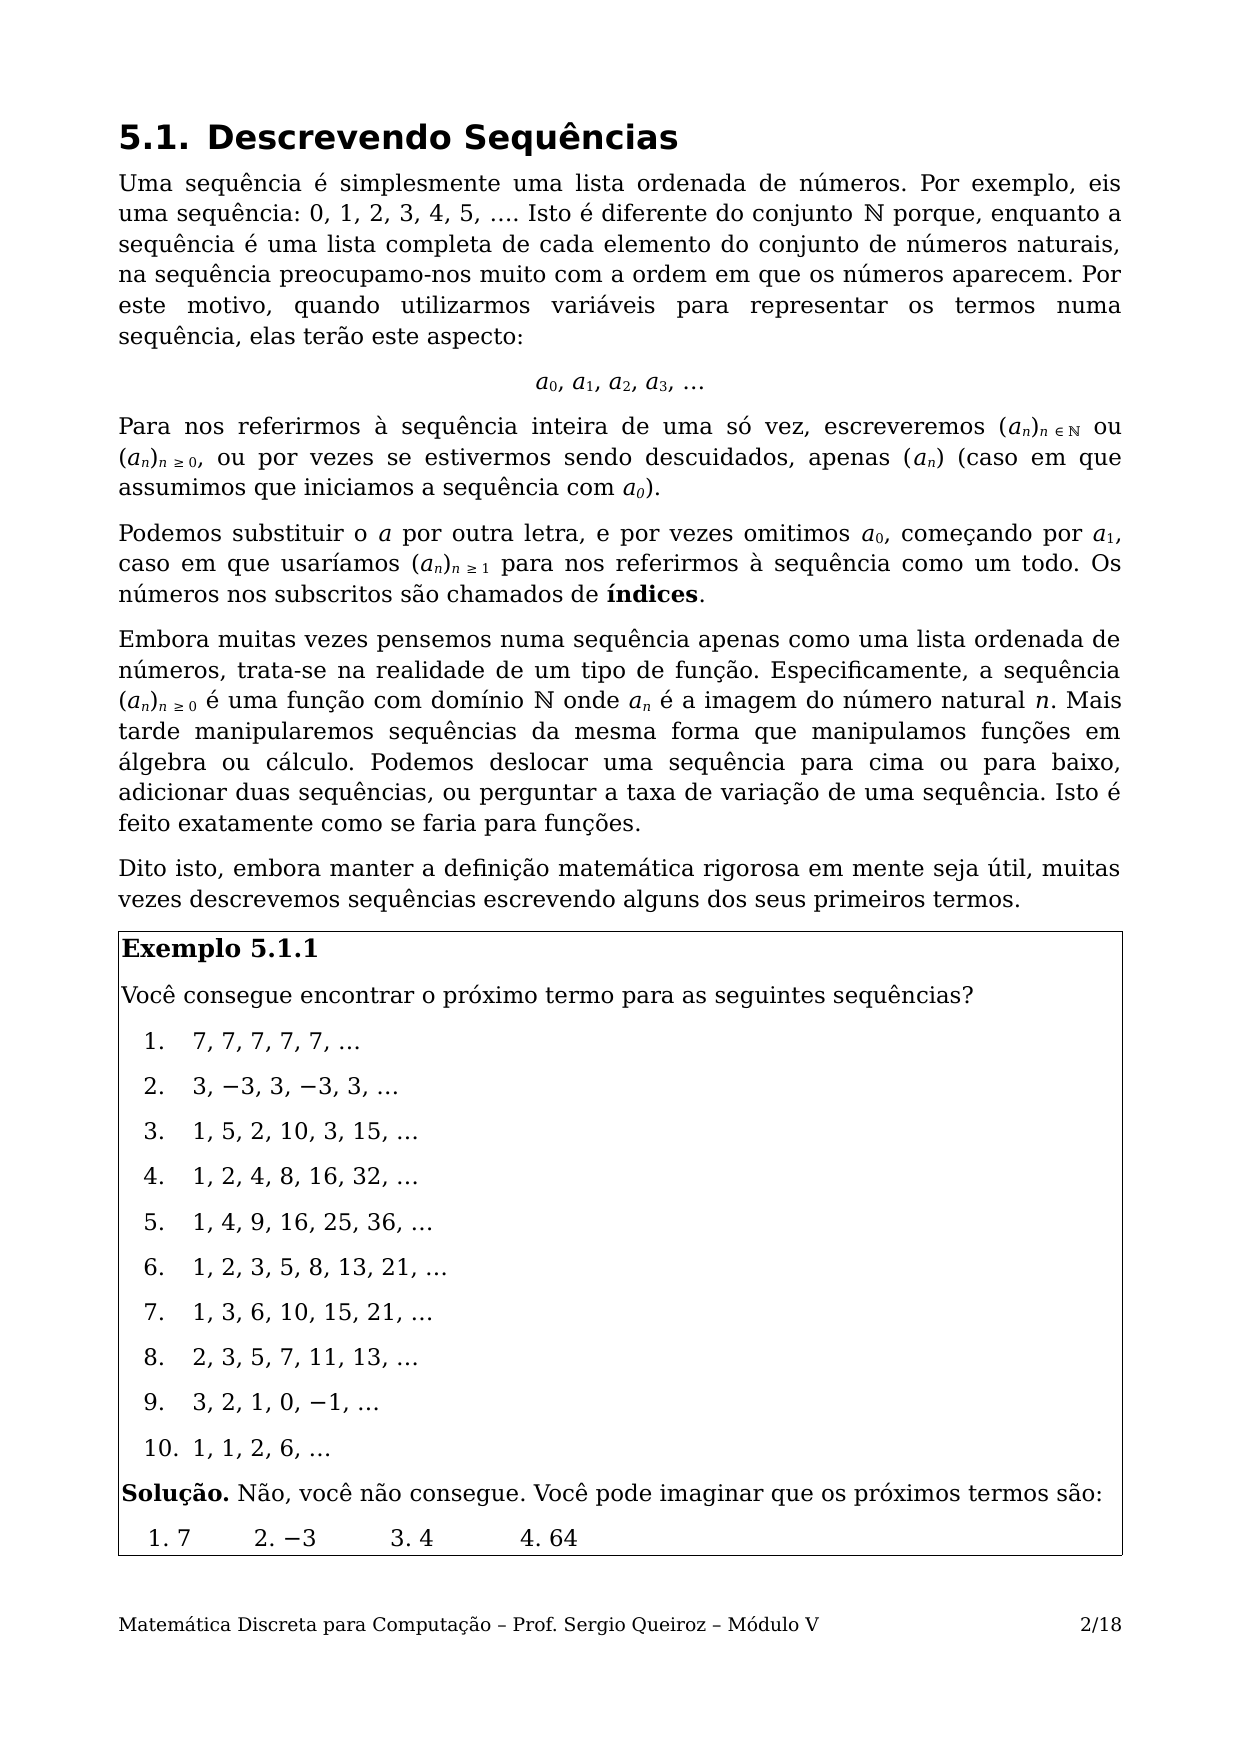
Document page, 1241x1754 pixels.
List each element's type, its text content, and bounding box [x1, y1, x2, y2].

text Dito isto, embora manter a definição matemática rigorosa em mente seja útil, muitas vezes descrevemos sequências escrevendo alguns dos seus primeiros termos. [118, 855, 1122, 913]
text a0, a1, a2, a3, … [118, 368, 1122, 395]
list 7, 7, 7, 7, 7, … [119, 1025, 1122, 1054]
list 2, 3, 5, 7, 11, 13, … [119, 1341, 1122, 1371]
text Solução. Não, você não consegue. Você pode imaginar que os próximos termos são: [119, 1477, 1122, 1507]
text Para nos referirmos à sequência inteira de uma só vez, escreveremos (an)n ∈ ℕ ou (an)n ≥ 0, ou por vezes se estivermos sendo descuidados, apenas (an) (caso em que assumimos que iniciamos a sequência com a0). [118, 413, 1122, 501]
list 1, 1, 2, 6, … [119, 1432, 1122, 1461]
text Uma sequência é simplesmente uma lista ordenada de números. Por exemplo, eis uma sequência: 0, 1, 2, 3, 4, 5, …. Isto é diferente do conjunto ℕ porque, enquanto a sequência é uma lista completa de cada elemento do conjunto de números naturais, na sequência preocupamo-nos muito com a ordem em que os números aparecem. Por este motivo, quando utilizarmos variáveis para representar os termos numa sequência, elas terão este aspecto: [118, 170, 1122, 349]
text Você consegue encontrar o próximo termo para as seguintes sequências? [119, 979, 1122, 1009]
list 3, −3, 3, −3, 3, … [119, 1070, 1122, 1100]
list 1, 2, 3, 5, 8, 13, 21, … [119, 1251, 1122, 1281]
text Exemplo 5.1.1 [119, 932, 1122, 964]
subtitle Descrevendo Sequências [118, 118, 1122, 157]
text Podemos substituir o a por outra letra, e por vezes omitimos a0, começando por a1, caso em que usaríamos (an)n ≥ 1 para nos referirmos à sequência como um todo. Os números nos subscritos são chamados de índices. [118, 520, 1122, 608]
text 1. 7 2. −3 3. 4 4. 64 [119, 1522, 1122, 1555]
text Embora muitas vezes pensemos numa sequência apenas como uma lista ordenada de números, trata-se na realidade de um tipo de função. Especificamente, a sequência (an)n ≥ 0 é uma função com domínio ℕ onde an é a imagem do número natural n. Mais tarde manipularemos sequências da mesma forma que manipulamos funções em álgebra ou cálculo. Podemos deslocar uma sequência para cima ou para baixo, adicionar duas sequências, ou perguntar a taxa de variação de uma sequência. Isto é feito exatamente como se faria para funções. [118, 626, 1122, 837]
list 1, 5, 2, 10, 3, 15, … [119, 1115, 1122, 1145]
list 1, 2, 4, 8, 16, 32, … [119, 1160, 1122, 1190]
list 1, 4, 9, 16, 25, 36, … [119, 1206, 1122, 1235]
list 1, 3, 6, 10, 15, 21, … [119, 1296, 1122, 1326]
list 3, 2, 1, 0, −1, … [119, 1386, 1122, 1416]
